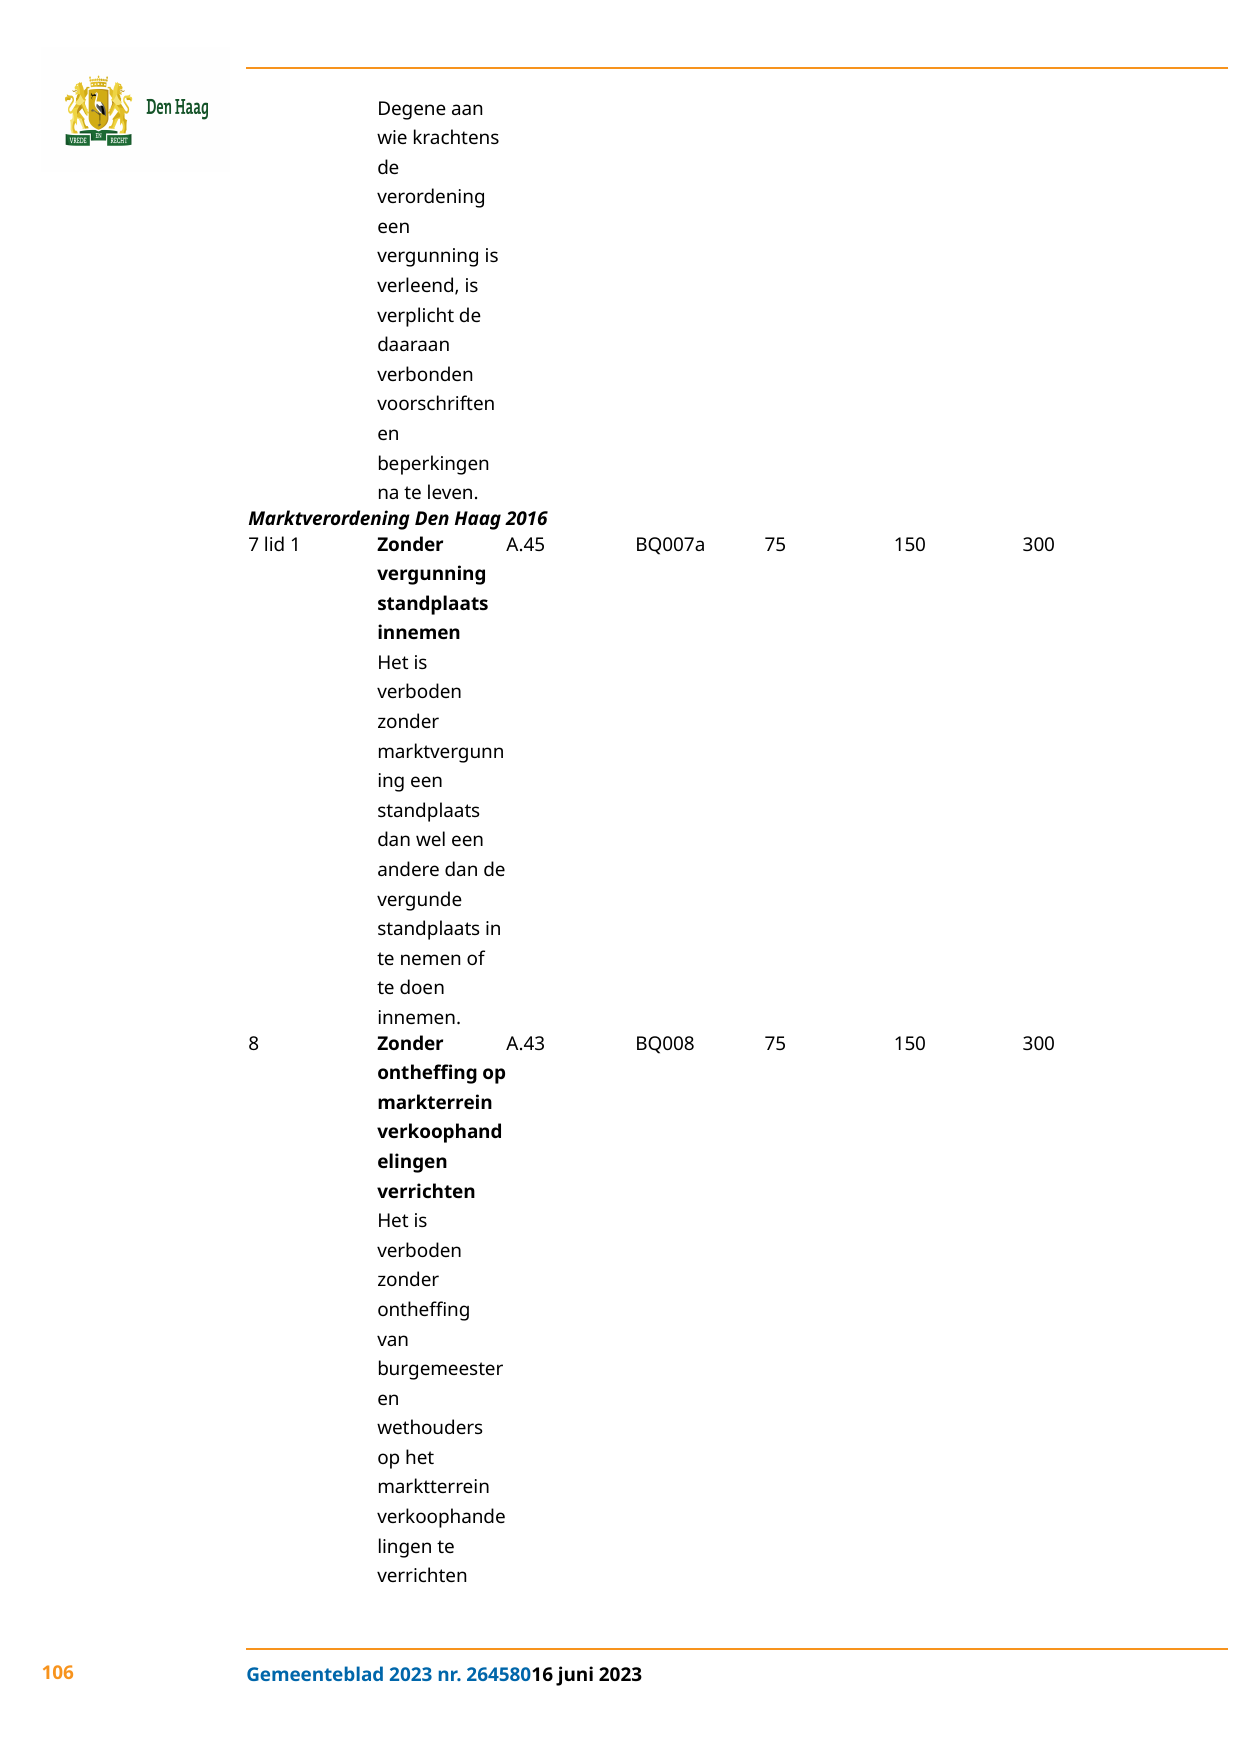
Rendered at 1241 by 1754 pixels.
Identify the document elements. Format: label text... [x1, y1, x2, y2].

table_cell Zonder vergunning standplaats innemen Het is verboden zonder marktvergunning een standplaats dan wel een andere dan de vergunde standplaats in te nemen of te doen innemen. [377, 531, 506, 1030]
table_cell 150 [894, 1030, 1022, 1588]
table_cell BQ007a [635, 531, 764, 1030]
table_cell 75 [764, 1030, 893, 1588]
table_cell 75 [764, 531, 893, 1030]
table_cell 300 [1023, 531, 1152, 1030]
table_cell A.45 [506, 531, 635, 1030]
table_cell [1023, 95, 1152, 505]
table_cell 150 [894, 531, 1022, 1030]
table_cell 8 [248, 1030, 377, 1588]
table_cell [248, 95, 377, 505]
table_cell [635, 95, 764, 505]
table_cell Degene aan wie krachtens de verordening een vergunning is verleend, is verplicht de daaraan verbonden voorschriften en beperkingen na te leven. [377, 95, 506, 505]
table_cell Zonder ontheffing op markterrein verkoophandelingen verrichten Het is verboden zonder ontheffing van burgemeester en wethouders op het marktterrein verkoophandelingen te verrichten [377, 1030, 506, 1588]
table_cell BQ008 [635, 1030, 764, 1588]
table_cell Marktverordening Den Haag 2016 [248, 505, 1152, 531]
table_cell 7 lid 1 [248, 531, 377, 1030]
table_cell - [506, 95, 635, 505]
picture [41, 47, 231, 172]
table_cell [764, 95, 893, 505]
table_cell [894, 95, 1022, 505]
table_cell 300 [1023, 1030, 1152, 1588]
table_cell A.43 [506, 1030, 635, 1588]
